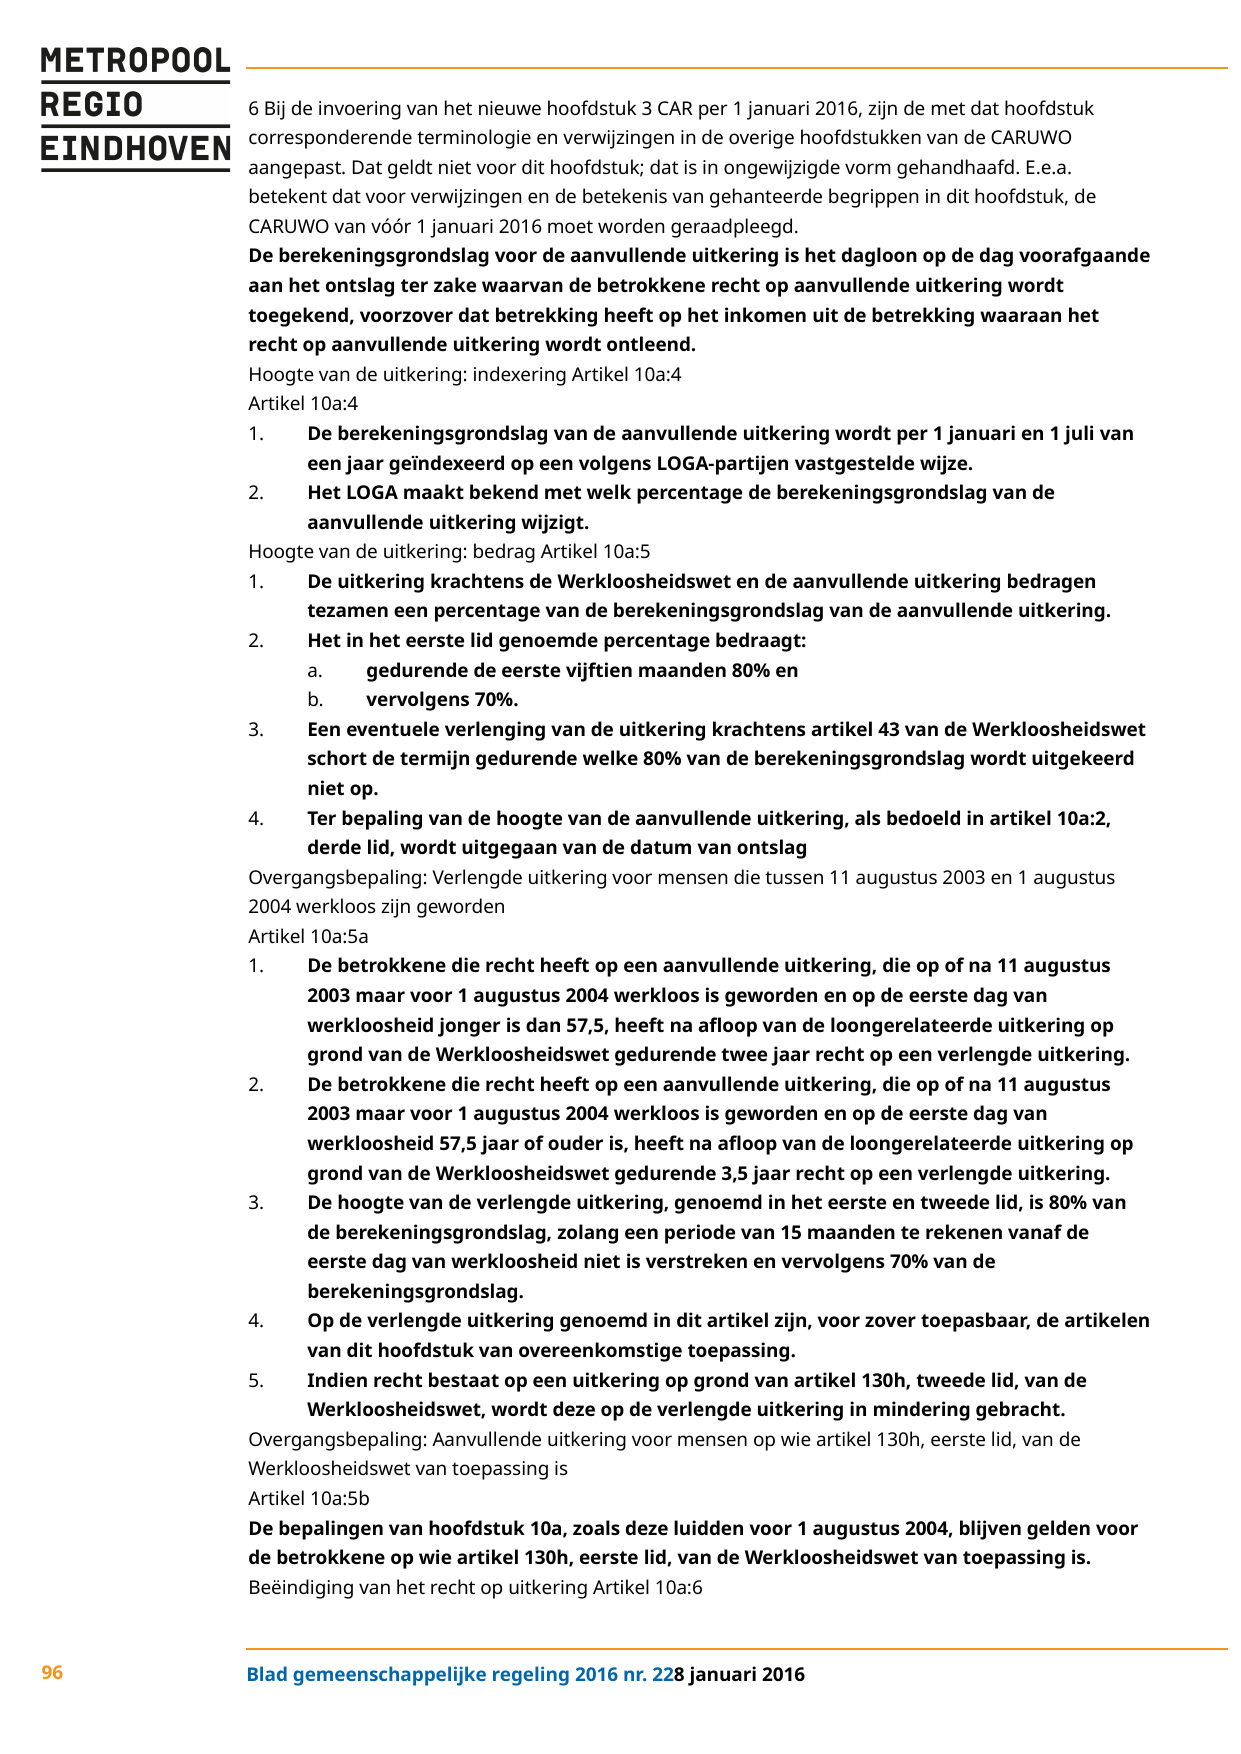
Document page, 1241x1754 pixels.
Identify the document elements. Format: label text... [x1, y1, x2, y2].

list De berekeningsgrondslag van de aanvullende uitkering wordt per 1 januari en 1 juli van een jaar geïndexeerd op een volgens LOGA-partijen vastgestelde wijze. [248, 420, 1152, 476]
list Het in het eerste lid genoemde percentage bedraagt: [248, 627, 1152, 653]
text Hoogte van de uitkering: indexering Artikel 10a:4 [248, 361, 1152, 387]
list Een eventuele verlenging van de uitkering krachtens artikel 43 van de Werkloosheidswet schort de termijn gedurende welke 80% van de berekeningsgrondslag wordt uitgekeerd niet op. [248, 716, 1152, 801]
list De betrokkene die recht heeft op een aanvullende uitkering, die op of na 11 augustus 2003 maar voor 1 augustus 2004 werkloos is geworden en op de eerste dag van werkloosheid jonger is dan 57,5, heeft na afloop van de loongerelateerde uitkering op grond van de Werkloosheidswet gedurende twee jaar recht op een verlengde uitkering. [248, 953, 1152, 1067]
list Op de verlengde uitkering genoemd in dit artikel zijn, voor zover toepasbaar, de artikelen van dit hoofdstuk van overeenkomstige toepassing. [248, 1308, 1152, 1363]
text Artikel 10a:5b [248, 1485, 1152, 1511]
text Beëindiging van het recht op uitkering Artikel 10a:6 [248, 1574, 1152, 1600]
list gedurende de eerste vijftien maanden 80% en [307, 657, 1152, 683]
text De bepalingen van hoofdstuk 10a, zoals deze luidden voor 1 augustus 2004, blijven gelden voor de betrokkene op wie artikel 130h, eerste lid, van de Werkloosheidswet van toepassing is. [248, 1515, 1152, 1570]
text 6 Bij de invoering van het nieuwe hoofdstuk 3 CAR per 1 januari 2016, zijn de met dat hoofdstuk corresponderende terminologie en verwijzingen in de overige hoofdstukken van de CARUWO aangepast. Dat geldt niet voor dit hoofdstuk; dat is in ongewijzigde vorm gehandhaafd. E.e.a. betekent dat voor verwijzingen en de betekenis van gehanteerde begrippen in dit hoofdstuk, de CARUWO van vóór 1 januari 2016 moet worden geraadpleegd. [248, 95, 1152, 239]
text De berekeningsgrondslag voor de aanvullende uitkering is het dagloon op de dag voorafgaande aan het ontslag ter zake waarvan de betrokkene recht op aanvullende uitkering wordt toegekend, voorzover dat betrekking heeft op het inkomen uit de betrekking waaraan het recht op aanvullende uitkering wordt ontleend. [248, 243, 1152, 357]
list De uitkering krachtens de Werkloosheidswet en de aanvullende uitkering bedragen tezamen een percentage van de berekeningsgrondslag van de aanvullende uitkering. [248, 568, 1152, 623]
list De hoogte van de verlengde uitkering, genoemd in het eerste en tweede lid, is 80% van de berekeningsgrondslag, zolang een periode van 15 maanden te rekenen vanaf de eerste dag van werkloosheid niet is verstreken en vervolgens 70% van de berekeningsgrondslag. [248, 1189, 1152, 1304]
text Artikel 10a:5a [248, 923, 1152, 949]
text Hoogte van de uitkering: bedrag Artikel 10a:5 [248, 538, 1152, 564]
list Het LOGA maakt bekend met welk percentage de berekeningsgrondslag van de aanvullende uitkering wijzigt. [248, 479, 1152, 535]
list De betrokkene die recht heeft op een aanvullende uitkering, die op of na 11 augustus 2003 maar voor 1 augustus 2004 werkloos is geworden en op de eerste dag van werkloosheid 57,5 jaar of ouder is, heeft na afloop van de loongerelateerde uitkering op grond van de Werkloosheidswet gedurende 3,5 jaar recht op een verlengde uitkering. [248, 1071, 1152, 1186]
list vervolgens 70%. [307, 686, 1152, 712]
list Ter bepaling van de hoogte van de aanvullende uitkering, als bedoeld in artikel 10a:2, derde lid, wordt uitgegaan van de datum van ontslag [248, 805, 1152, 860]
text Overgangsbepaling: Aanvullende uitkering voor mensen op wie artikel 130h, eerste lid, van de Werkloosheidswet van toepassing is [248, 1426, 1152, 1481]
text Overgangsbepaling: Verlengde uitkering voor mensen die tussen 11 augustus 2003 en 1 augustus 2004 werkloos zijn geworden [248, 864, 1152, 919]
text Artikel 10a:4 [248, 391, 1152, 416]
picture [41, 47, 231, 172]
list Indien recht bestaat op een uitkering op grond van artikel 130h, tweede lid, van de Werkloosheidswet, wordt deze op de verlengde uitkering in mindering gebracht. [248, 1367, 1152, 1422]
